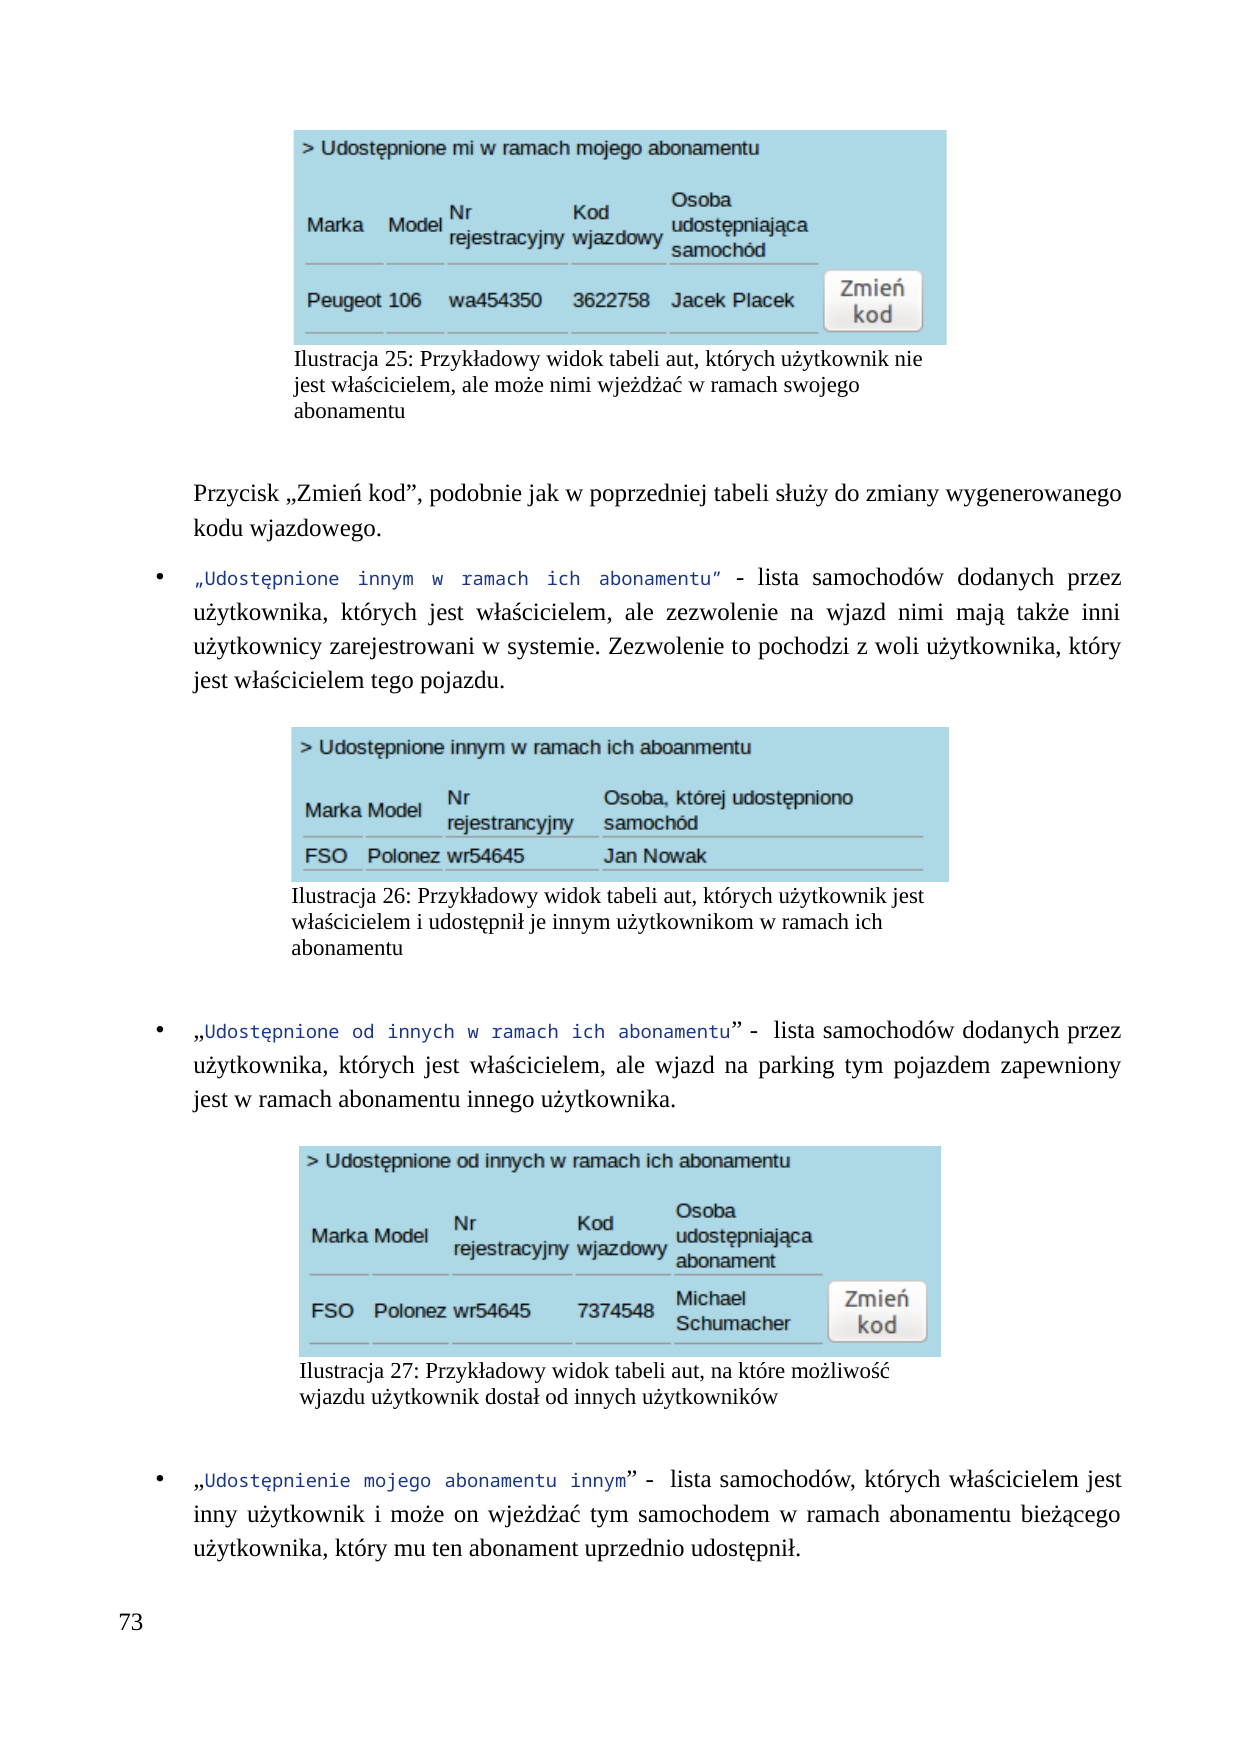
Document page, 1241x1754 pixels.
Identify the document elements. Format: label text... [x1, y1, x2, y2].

list „Udostępnione innym w ramach ich abonamentu” - lista samochodów dodanych przez użytkownika, których jest właścicielem, ale zezwolenie na wjazd nimi mają także inni użytkownicy zarejestrowani w systemie. Zezwolenie to pochodzi z woli użytkownika, który jest właścicielem tego pojazdu. [156, 562, 1122, 694]
text Ilustracja 27: Przykładowy widok tabeli aut, na które możliwość wjazdu użytkownik dostał od innych użytkowników [299, 1357, 941, 1410]
list „Udostępnione od innych w ramach ich abonamentu” - lista samochodów dodanych przez użytkownika, których jest właścicielem, ale wjazd na parking tym pojazdem zapewniony jest w ramach abonamentu innego użytkownika. [156, 1016, 1122, 1113]
text Ilustracja 25: Przykładowy widok tabeli aut, których użytkownik nie jest właścicielem, ale może nimi wjeżdżać w ramach swojego abonamentu [293, 345, 947, 424]
text Przycisk „Zmień kod”, podobnie jak w poprzedniej tabeli służy do zmiany wygenerowanego kodu wjazdowego. [118, 478, 1122, 542]
picture [293, 130, 947, 345]
list „Udostępnienie mojego abonamentu innym” - lista samochodów, których właścicielem jest inny użytkownik i może on wjeżdżać tym samochodem w ramach abonamentu bieżącego użytkownika, który mu ten abonament uprzednio udostępnił. [156, 1464, 1122, 1562]
picture [299, 1146, 942, 1357]
picture [291, 727, 949, 882]
text Ilustracja 26: Przykładowy widok tabeli aut, których użytkownik jest właścicielem i udostępnił je innym użytkownikom w ramach ich abonamentu [291, 882, 949, 961]
